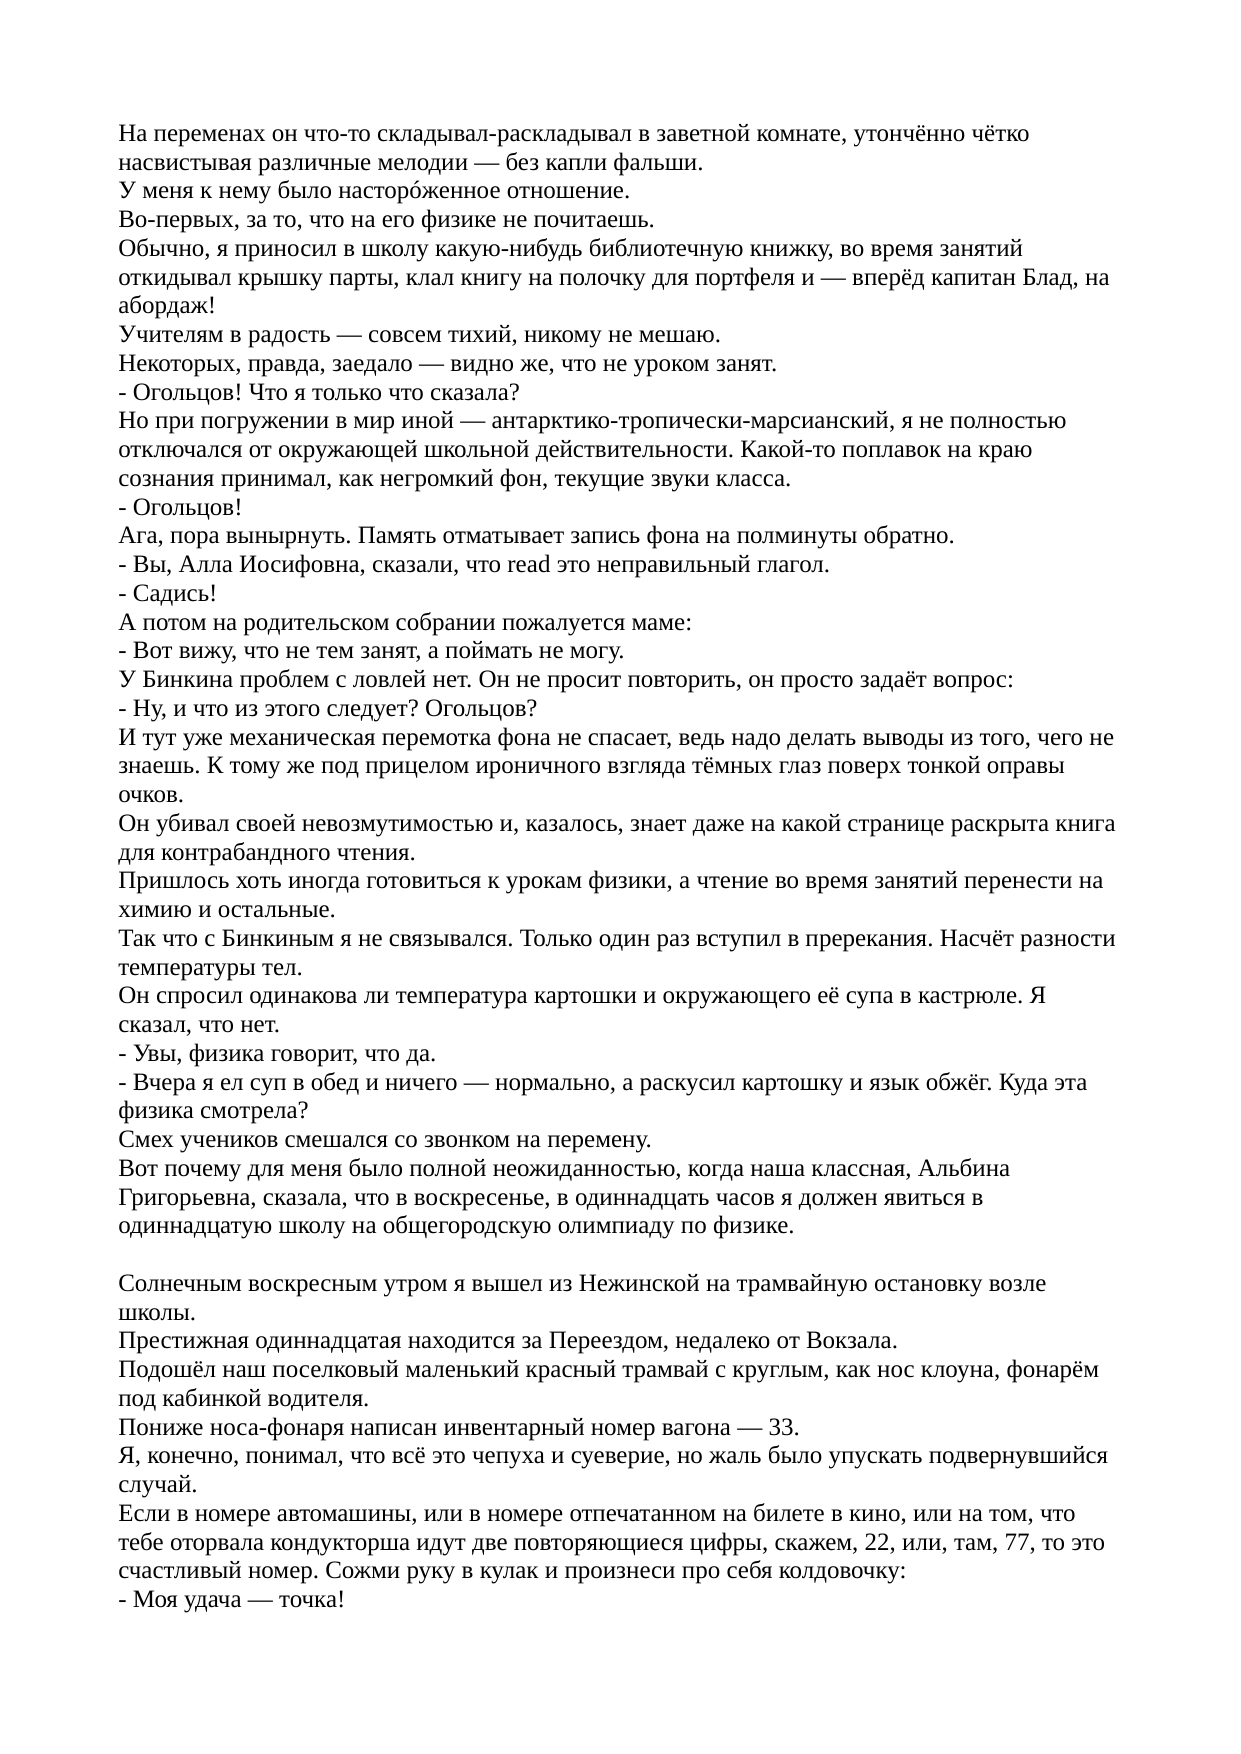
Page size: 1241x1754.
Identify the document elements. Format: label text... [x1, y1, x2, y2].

text Обычно, я приносил в школу какую-нибудь библиотечную книжку, во время занятий откидывал крышку парты, клал книгу на полочку для портфеля и — вперёд капитан Блад, на абордаж! [118, 233, 1122, 319]
text - Огольцов! Что я только что сказала? [118, 377, 1122, 406]
text И тут уже механическая перемотка фона не спасает, ведь надо делать выводы из того, чего не знаешь. К тому же под прицелом ироничного взгляда тёмных глаз поверх тонкой оправы очков. [118, 722, 1122, 808]
text - Вчера я ел суп в обед и ничего — нормально, а раскусил картошку и язык обжёг. Куда эта физика смотрела? [118, 1067, 1122, 1124]
text Он спросил одинакова ли температура картошки и окружающего её супа в кастрюле. Я сказал, что нет. [118, 981, 1122, 1038]
text Ага, пора вынырнуть. Память отматывает запись фона на полминуты обратно. [118, 521, 1122, 549]
text Учителям в радость — совсем тихий, никому не мешаю. [118, 319, 1122, 348]
text Смех учеников смешался со звонком на перемену. [118, 1124, 1122, 1153]
text Престижная одиннадцатая находится за Переездом, недалеко от Вокзала. [118, 1326, 1122, 1354]
text Во-первых, за то, что на его физике не почитаешь. [118, 204, 1122, 233]
text - Вы, Алла Иосифовна, сказали, что read это неправильный глагол. [118, 549, 1122, 578]
text Пришлось хоть иногда готовиться к урокам физики, а чтение во время занятий перенести на химию и остальные. [118, 866, 1122, 923]
text Подошёл наш поселковый маленький красный трамвай с круглым, как нос клоуна, фонарём под кабинкой водителя. [118, 1354, 1122, 1412]
text У Бинкина проблем с ловлей нет. Он не просит повторить, он просто задаёт вопрос: [118, 664, 1122, 693]
text - Ну, и что из этого следует? Огольцов? [118, 693, 1122, 722]
text Вот почему для меня было полной неожиданностью, когда наша классная, Альбина Григорьевна, сказала, что в воскресенье, в одиннадцать часов я должен явиться в одиннадцатую школу на общегородскую олимпиаду по физике. [118, 1153, 1122, 1239]
text Я, конечно, понимал, что всё это чепуха и суеверие, но жаль было упускать подвернувшийся случай. [118, 1441, 1122, 1498]
text Некоторых, правда, заедало — видно же, что не уроком занят. [118, 348, 1122, 377]
text - Увы, физика говорит, что да. [118, 1038, 1122, 1067]
text Если в номере автомашины, или в номере отпечатанном на билете в кино, или на том, что тебе оторвала кондукторша идут две повторяющиеся цифры, скажем, 22, или, там, 77, то это счастливый номер. Сожми руку в кулак и произнеси про себя колдовочку: [118, 1498, 1122, 1584]
text А потом на родительском собрании пожалуется маме: [118, 607, 1122, 636]
text Так что с Бинкиным я не связывался. Только один раз вступил в пререкания. Насчёт разности температуры тел. [118, 923, 1122, 981]
text - Огольцов! [118, 492, 1122, 521]
text Он убивал своей невозмутимостью и, казалось, знает даже на какой странице раскрыта книга для контрабандного чтения. [118, 808, 1122, 866]
text У меня к нему было насторóженное отношение. [118, 176, 1122, 204]
text - Вот вижу, что не тем занят, а поймать не могу. [118, 636, 1122, 664]
text Пониже носа-фонаря написан инвентарный номер вагона — 33. [118, 1412, 1122, 1441]
text - Садись! [118, 578, 1122, 607]
text Солнечным воскресным утром я вышел из Нежинской на трамвайную остановку возле школы. [118, 1268, 1122, 1326]
text Но при погружении в мир иной — антарктико-тропически-марсианский, я не полностью отключался от окружающей школьной действительности. Какой-то поплавок на краю сознания принимал, как негромкий фон, текущие звуки класса. [118, 406, 1122, 492]
text - Моя удача — точка! [118, 1584, 1122, 1613]
text На переменах он что-то складывал-раскладывал в заветной комнате, утончённо чётко насвистывая различные мелодии — без капли фальши. [118, 118, 1122, 176]
